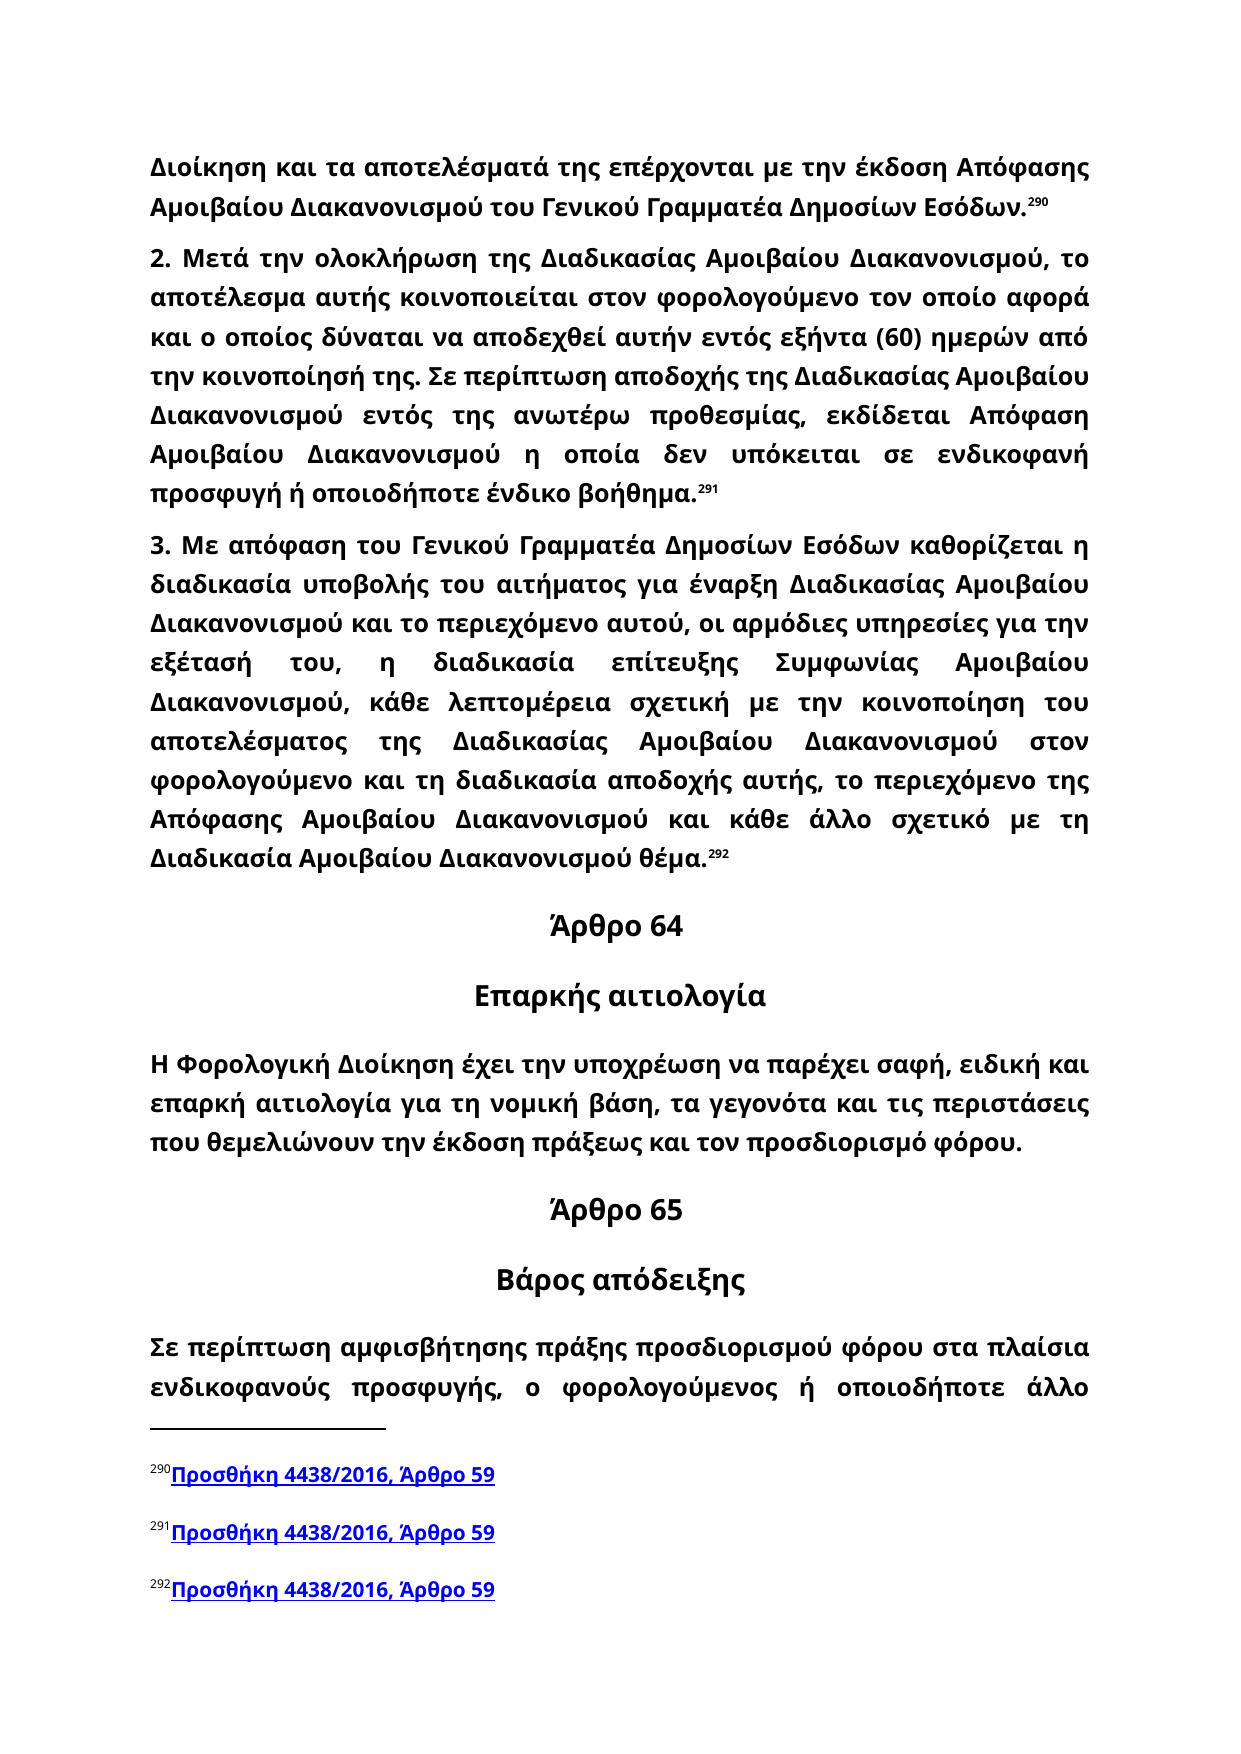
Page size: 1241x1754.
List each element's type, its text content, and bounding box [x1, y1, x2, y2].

text 2. Μετά την ολοκλήρωση της Διαδικασίας Αμοιβαίου Διακανονισμού, το αποτέλεσμα αυτής κοινοποιείται στον φορολογούμενο τον οποίο αφορά και ο οποίος δύναται να αποδεχθεί αυτήν εντός εξήντα (60) ημερών από την κοινοποίησή της. Σε περίπτωση αποδοχής της Διαδικασίας Αμοιβαίου Διακανονισμού εντός της ανωτέρω προθεσμίας, εκδίδεται Απόφαση Αμοιβαίου Διακανονισμού η οποία δεν υπόκειται σε ενδικοφανή προσφυγή ή οποιοδήποτε ένδικο βοήθημα. [150, 241, 1090, 510]
text Προσθήκη 4438/2016, Άρθρο 59 [150, 1576, 1090, 1604]
text Προσθήκη 4438/2016, Άρθρο 59 [150, 1518, 1090, 1546]
subtitle Επαρκής αιτιολογία [150, 976, 1090, 1015]
subtitle Άρθρο 65 [150, 1189, 1090, 1228]
subtitle Βάρος απόδειξης [150, 1259, 1090, 1299]
text Σε περίπτωση αμφισβήτησης πράξης προσδιορισμού φόρου στα πλαίσια ενδικοφανούς προσφυγής, ο φορολογούμενος ή οποιοδήποτε άλλο [150, 1330, 1090, 1403]
text Η Φορολογική Διοίκηση έχει την υποχρέωση να παρέχει σαφή, ειδική και επαρκή αιτιολογία για τη νομική βάση, τα γεγονότα και τις περιστάσεις που θεμελιώνουν την έκδοση πράξεως και τον προσδιορισμό φόρου. [150, 1046, 1090, 1159]
subtitle Άρθρο 64 [150, 905, 1090, 945]
text Διοίκηση και τα αποτελέσματά της επέρχονται με την έκδοση Απόφασης Αμοιβαίου Διακανονισμού του Γενικού Γραμματέα Δημοσίων Εσόδων. [150, 150, 1090, 223]
text 3. Με απόφαση του Γενικού Γραμματέα Δημοσίων Εσόδων καθορίζεται η διαδικασία υποβολής του αιτήματος για έναρξη Διαδικασίας Αμοιβαίου Διακανονισμού και το περιεχόμενο αυτού, οι αρμόδιες υπηρεσίες για την εξέτασή του, η διαδικασία επίτευξης Συμφωνίας Αμοιβαίου Διακανονισμού, κάθε λεπτομέρεια σχετική με την κοινοποίηση του αποτελέσματος της Διαδικασίας Αμοιβαίου Διακανονισμού στον φορολογούμενο και τη διαδικασία αποδοχής αυτής, το περιεχόμενο της Απόφασης Αμοιβαίου Διακανονισμού και κάθε άλλο σχετικό με τη Διαδικασία Αμοιβαίου Διακανονισμού θέμα. [150, 527, 1090, 875]
text Προσθήκη 4438/2016, Άρθρο 59 [150, 1460, 1090, 1489]
